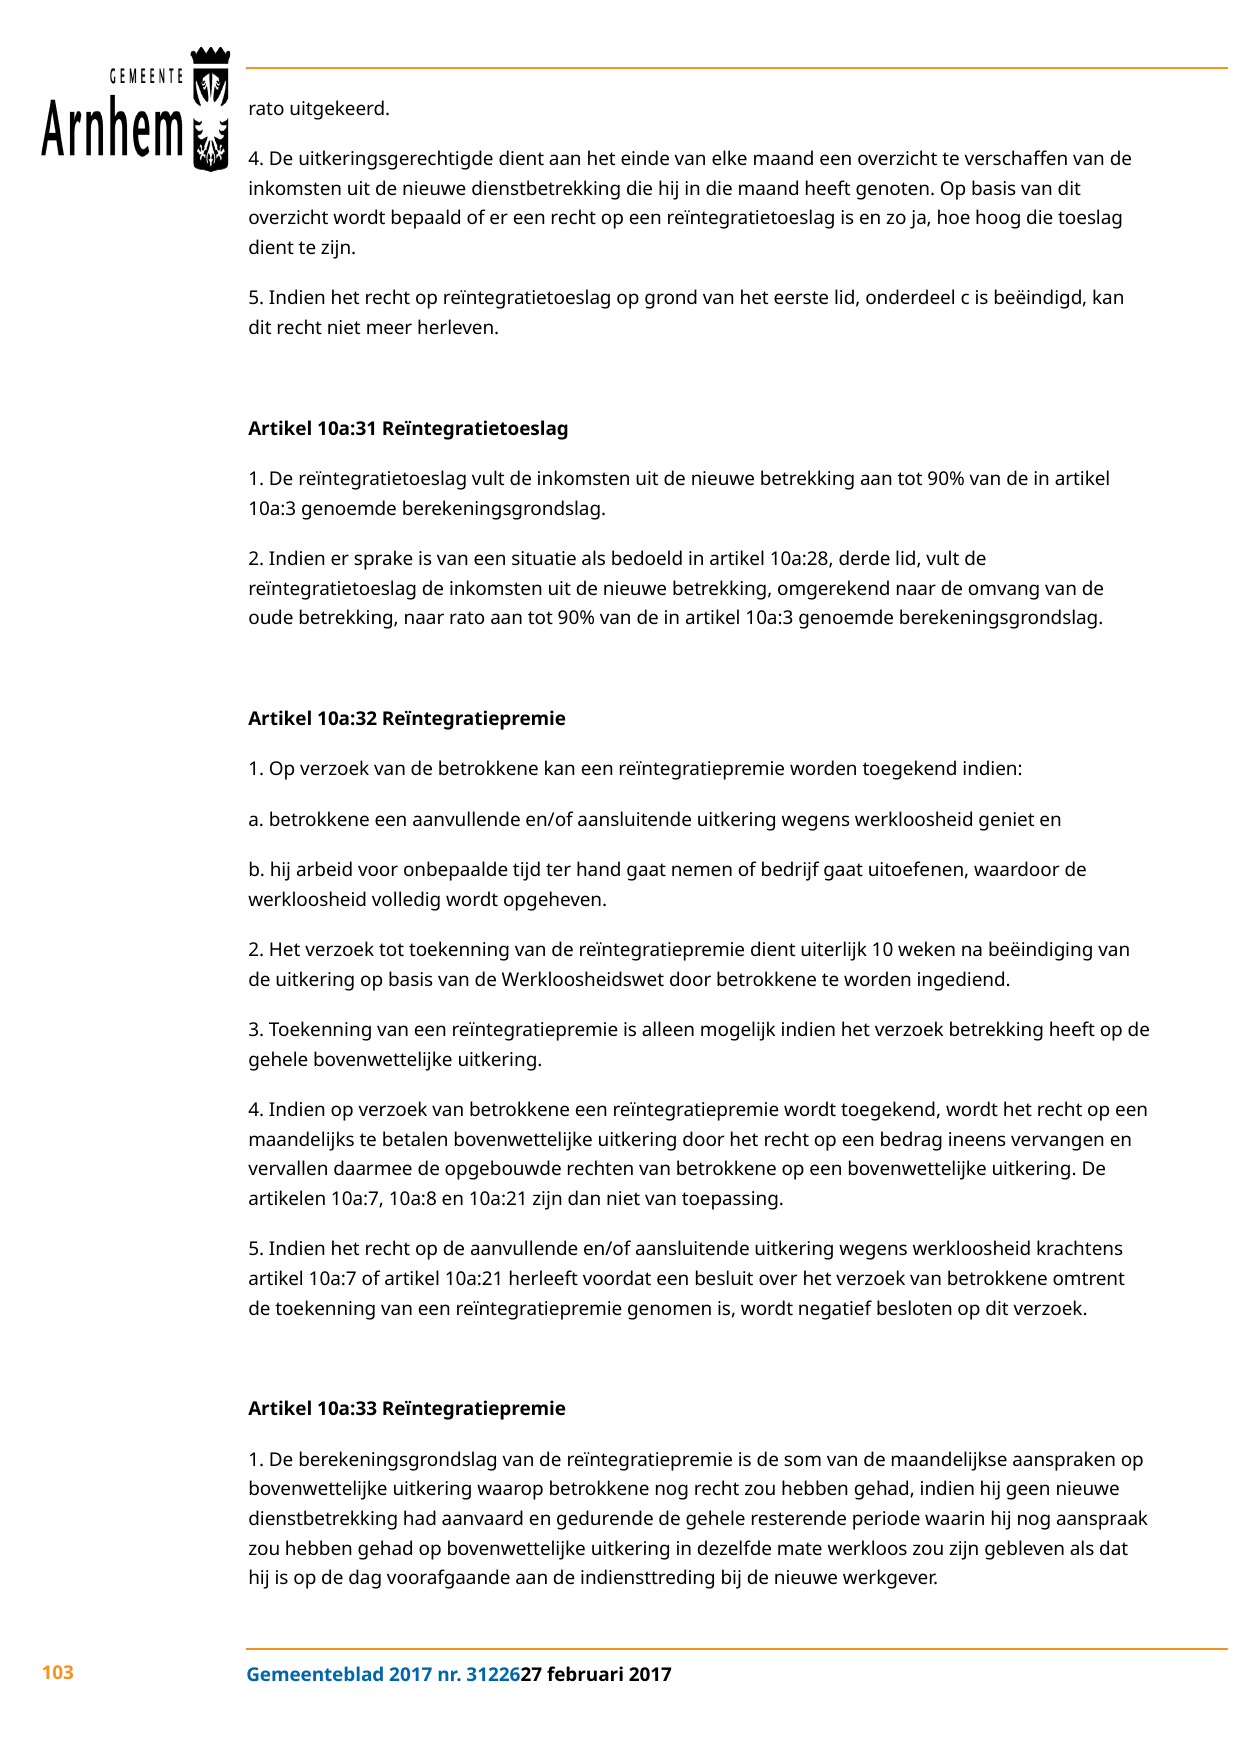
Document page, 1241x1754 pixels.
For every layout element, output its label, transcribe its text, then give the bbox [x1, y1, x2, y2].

text rato uitgekeerd. [248, 95, 1152, 121]
text 2. Het verzoek tot toekenning van de reïntegratiepremie dient uiterlijk 10 weken na beëindiging van de uitkering op basis van de Werkloosheidswet door betrokkene te worden ingediend. [248, 936, 1152, 992]
text 2. Indien er sprake is van een situatie als bedoeld in artikel 10a:28, derde lid, vult de reïntegratietoeslag de inkomsten uit de nieuwe betrekking, omgerekend naar de omvang van de oude betrekking, naar rato aan tot 90% van de in artikel 10a:3 genoemde berekeningsgrondslag. [248, 545, 1152, 630]
picture [41, 47, 231, 172]
text 1. Op verzoek van de betrokkene kan een reïntegratiepremie worden toegekend indien: [248, 756, 1152, 781]
text 5. Indien het recht op reïntegratietoeslag op grond van het eerste lid, onderdeel c is beëindigd, kan dit recht niet meer herleven. [248, 284, 1152, 340]
text Artikel 10a:31 Reïntegratietoeslag [248, 415, 1152, 441]
text 5. Indien het recht op de aanvullende en/of aansluitende uitkering wegens werkloosheid krachtens artikel 10a:7 of artikel 10a:21 herleeft voordat een besluit over het verzoek van betrokkene omtrent de toekenning van een reïntegratiepremie genomen is, wordt negatief besloten op dit verzoek. [248, 1236, 1152, 1321]
text 4. Indien op verzoek van betrokkene een reïntegratiepremie wordt toegekend, wordt het recht op een maandelijks te betalen bovenwettelijke uitkering door het recht op een bedrag ineens vervangen en vervallen daarmee de opgebouwde rechten van betrokkene op een bovenwettelijke uitkering. De artikelen 10a:7, 10a:8 en 10a:21 zijn dan niet van toepassing. [248, 1096, 1152, 1211]
text b. hij arbeid voor onbepaalde tijd ter hand gaat nemen of bedrijf gaat uitoefenen, waardoor de werkloosheid volledig wordt opgeheven. [248, 856, 1152, 912]
text Artikel 10a:33 Reïntegratiepremie [248, 1396, 1152, 1421]
text 1. De reïntegratietoeslag vult de inkomsten uit de nieuwe betrekking aan tot 90% van de in artikel 10a:3 genoemde berekeningsgrondslag. [248, 465, 1152, 521]
text 1. De berekeningsgrondslag van de reïntegratiepremie is de som van de maandelijkse aanspraken op bovenwettelijke uitkering waarop betrokkene nog recht zou hebben gehad, indien hij geen nieuwe dienstbetrekking had aanvaard en gedurende de gehele resterende periode waarin hij nog aanspraak zou hebben gehad op bovenwettelijke uitkering in dezelfde mate werkloos zou zijn gebleven als dat hij is op de dag voorafgaande aan de indiensttreding bij de nieuwe werkgever. [248, 1446, 1152, 1590]
text Artikel 10a:32 Reïntegratiepremie [248, 705, 1152, 731]
text 3. Toekenning van een reïntegratiepremie is alleen mogelijk indien het verzoek betrekking heeft op de gehele bovenwettelijke uitkering. [248, 1016, 1152, 1072]
text 4. De uitkeringsgerechtigde dient aan het einde van elke maand een overzicht te verschaffen van de inkomsten uit de nieuwe dienstbetrekking die hij in die maand heeft genoten. Op basis van dit overzicht wordt bepaald of er een recht op een reïntegratietoeslag is en zo ja, hoe hoog die toeslag dient te zijn. [248, 145, 1152, 260]
text a. betrokkene een aanvullende en/of aansluitende uitkering wegens werkloosheid geniet en [248, 806, 1152, 832]
